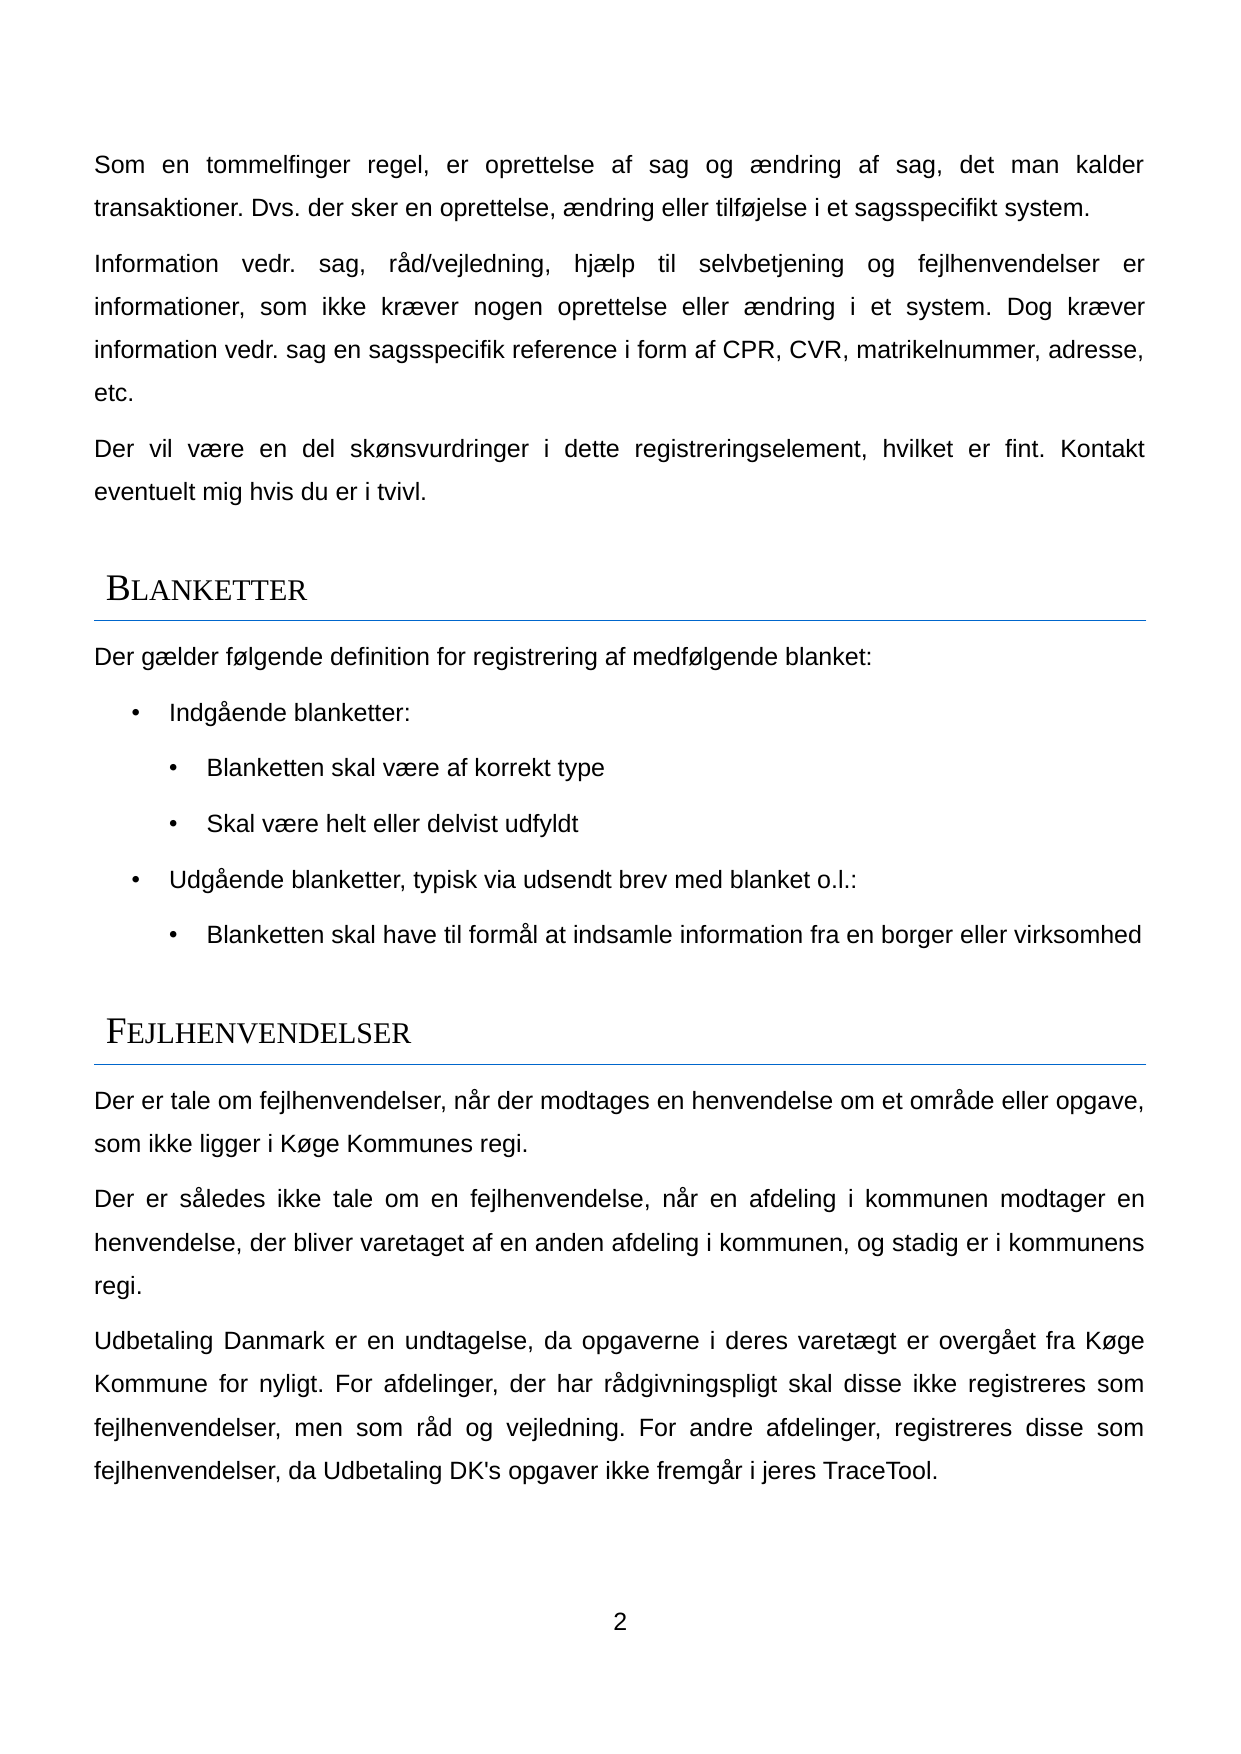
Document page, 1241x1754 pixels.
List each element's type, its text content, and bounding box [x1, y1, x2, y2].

list Indgående blanketter: [131, 698, 1146, 726]
text Udbetaling Danmark er en undtagelse, da opgaverne i deres varetægt er overgået fra Køge Kommune for nyligt. For afdelinger, der har rådgivningspligt skal disse ikke registreres som fejlhenvendelser, men som råd og vejledning. For andre afdelinger, registreres disse som fejlhenvendelser, da Udbetaling DK's opgaver ikke fremgår i jeres TraceTool. [94, 1326, 1146, 1484]
list Blanketten skal være af korrekt type [169, 753, 1146, 782]
text Der er således ikke tale om en fejlhenvendelse, når en afdeling i kommunen modtager en henvendelse, der bliver varetaget af en anden afdeling i kommunen, og stadig er i kommunens regi. [94, 1184, 1146, 1299]
subtitle Fejlhenvendelser [94, 997, 1146, 1064]
text Der vil være en del skønsvurdringer i dette registreringselement, hvilket er fint. Kontakt eventuelt mig hvis du er i tvivl. [94, 434, 1146, 506]
list Skal være helt eller delvist udfyldt [169, 809, 1146, 838]
text Der gælder følgende definition for registrering af medfølgende blanket: [94, 642, 1146, 671]
text Information vedr. sag, råd/vejledning, hjælp til selvbetjening og fejlhenvendelser er informationer, som ikke kræver nogen oprettelse eller ændring i et system. Dog kræver information vedr. sag en sagsspecifik reference i form af CPR, CVR, matrikelnummer, adresse, etc. [94, 249, 1146, 407]
subtitle Blanketter [94, 553, 1146, 620]
list Blanketten skal have til formål at indsamle information fra en borger eller virksomhed [169, 921, 1146, 949]
list Udgående blanketter, typisk via udsendt brev med blanket o.l.: [131, 865, 1146, 894]
text Som en tommelfinger regel, er oprettelse af sag og ændring af sag, det man kalder transaktioner. Dvs. der sker en oprettelse, ændring eller tilføjelse i et sagsspecifikt system. [94, 150, 1146, 222]
text Der er tale om fejlhenvendelser, når der modtages en henvendelse om et område eller opgave, som ikke ligger i Køge Kommunes regi. [94, 1086, 1146, 1158]
